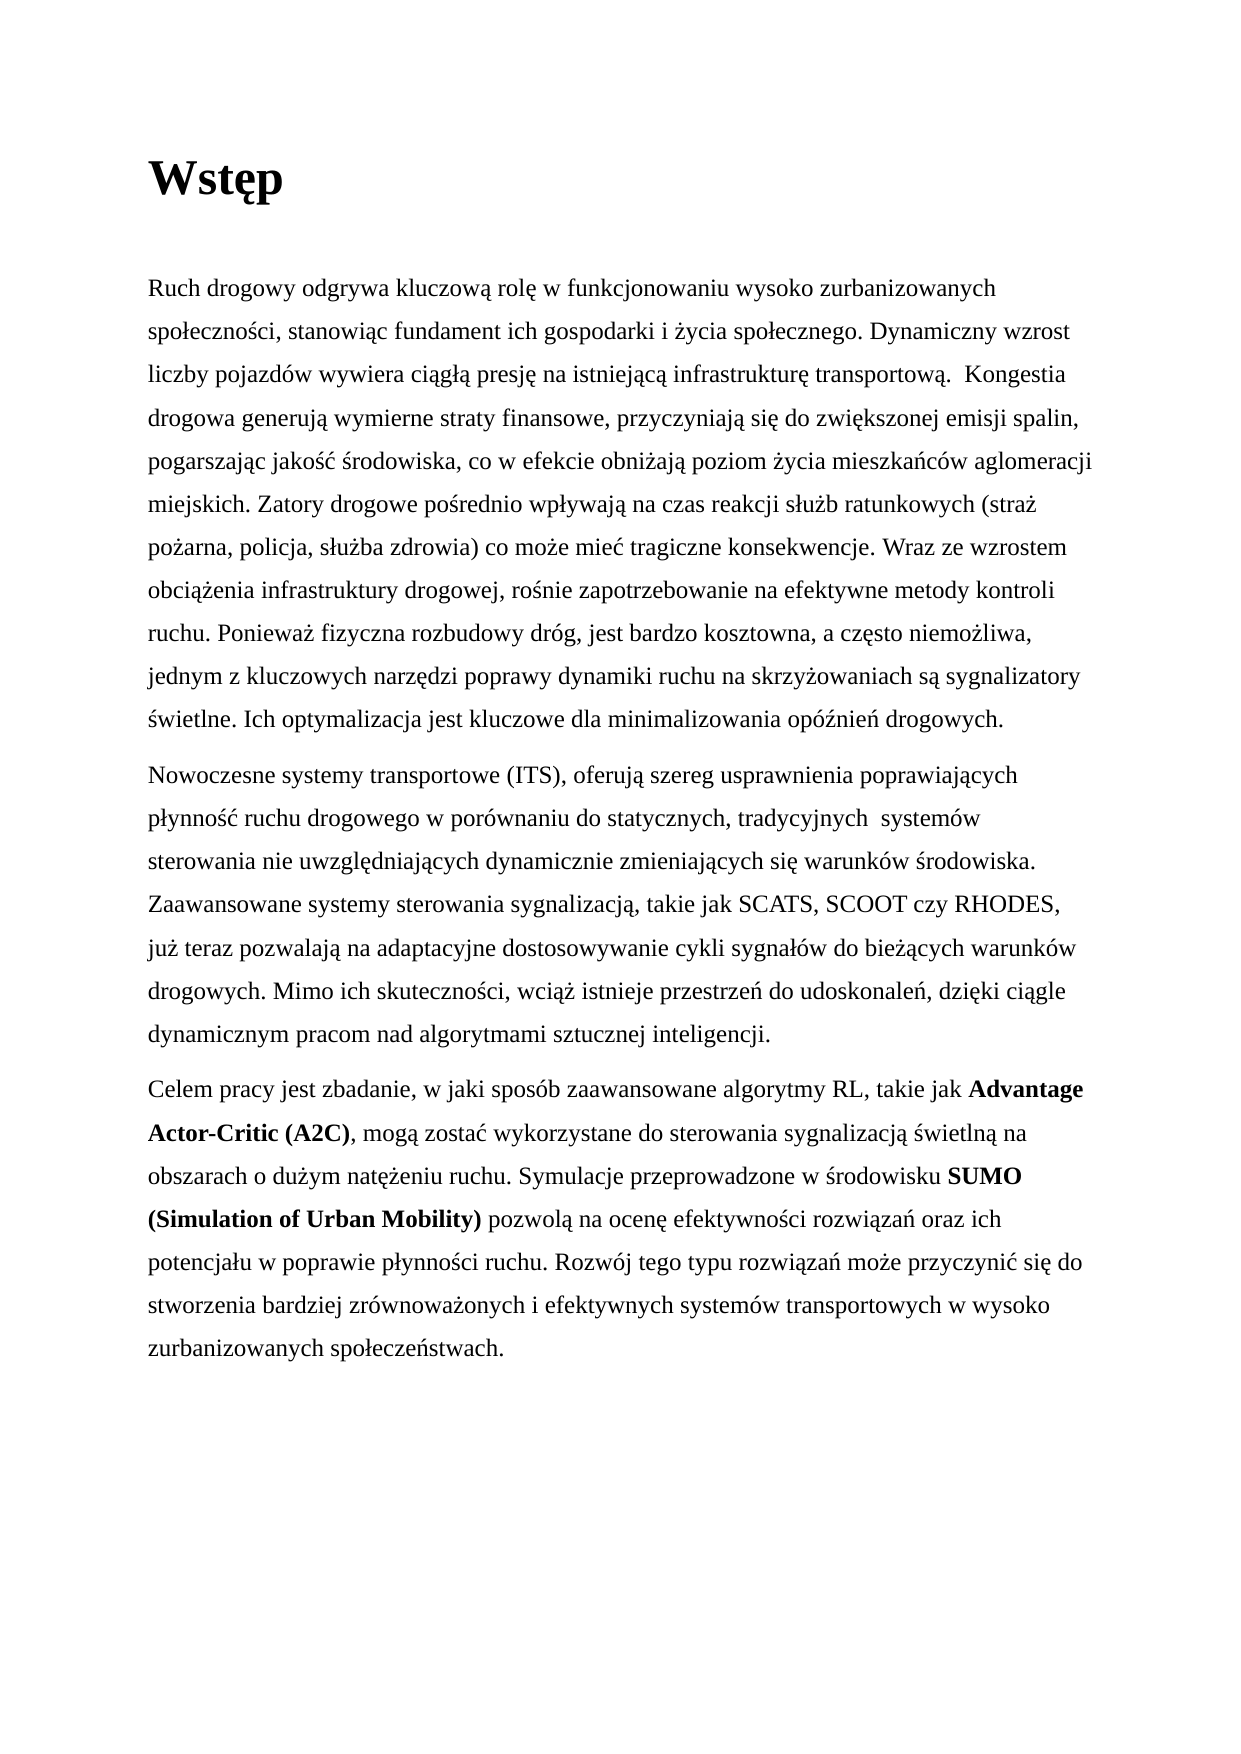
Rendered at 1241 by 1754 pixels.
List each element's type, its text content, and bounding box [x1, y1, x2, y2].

text Celem pracy jest zbadanie, w jaki sposób zaawansowane algorytmy RL, takie jak Advantage Actor-Critic (A2C), mogą zostać wykorzystane do sterowania sygnalizacją świetlną na obszarach o dużym natężeniu ruchu. Symulacje przeprowadzone w środowisku SUMO (Simulation of Urban Mobility) pozwolą na ocenę efektywności rozwiązań oraz ich potencjału w poprawie płynności ruchu. Rozwój tego typu rozwiązań może przyczynić się do stworzenia bardziej zrównoważonych i efektywnych systemów transportowych w wysoko zurbanizowanych społeczeństwach. [148, 1074, 1093, 1362]
text Ruch drogowy odgrywa kluczową rolę w funkcjonowaniu wysoko zurbanizowanych społeczności, stanowiąc fundament ich gospodarki i życia społecznego. Dynamiczny wzrost liczby pojazdów wywiera ciągłą presję na istniejącą infrastrukturę transportową. Kongestia drogowa generują wymierne straty finansowe, przyczyniają się do zwiększonej emisji spalin, pogarszając jakość środowiska, co w efekcie obniżają poziom życia mieszkańców aglomeracji miejskich. Zatory drogowe pośrednio wpływają na czas reakcji służb ratunkowych (straż pożarna, policja, służba zdrowia) co może mieć tragiczne konsekwencje. Wraz ze wzrostem obciążenia infrastruktury drogowej, rośnie zapotrzebowanie na efektywne metody kontroli ruchu. Ponieważ fizyczna rozbudowy dróg, jest bardzo kosztowna, a często niemożliwa, jednym z kluczowych narzędzi poprawy dynamiki ruchu na skrzyżowaniach są sygnalizatory świetlne. Ich optymalizacja jest kluczowe dla minimalizowania opóźnień drogowych. [148, 273, 1093, 733]
text Nowoczesne systemy transportowe (ITS), oferują szereg usprawnienia poprawiających płynność ruchu drogowego w porównaniu do statycznych, tradycyjnych systemów sterowania nie uwzględniających dynamicznie zmieniających się warunków środowiska. Zaawansowane systemy sterowania sygnalizacją, takie jak SCATS, SCOOT czy RHODES, już teraz pozwalają na adaptacyjne dostosowywanie cykli sygnałów do bieżących warunków drogowych. Mimo ich skuteczności, wciąż istnieje przestrzeń do udoskonaleń, dzięki ciągle dynamicznym pracom nad algorytmami sztucznej inteligencji. [148, 760, 1093, 1048]
subtitle Wstęp [148, 148, 1093, 205]
